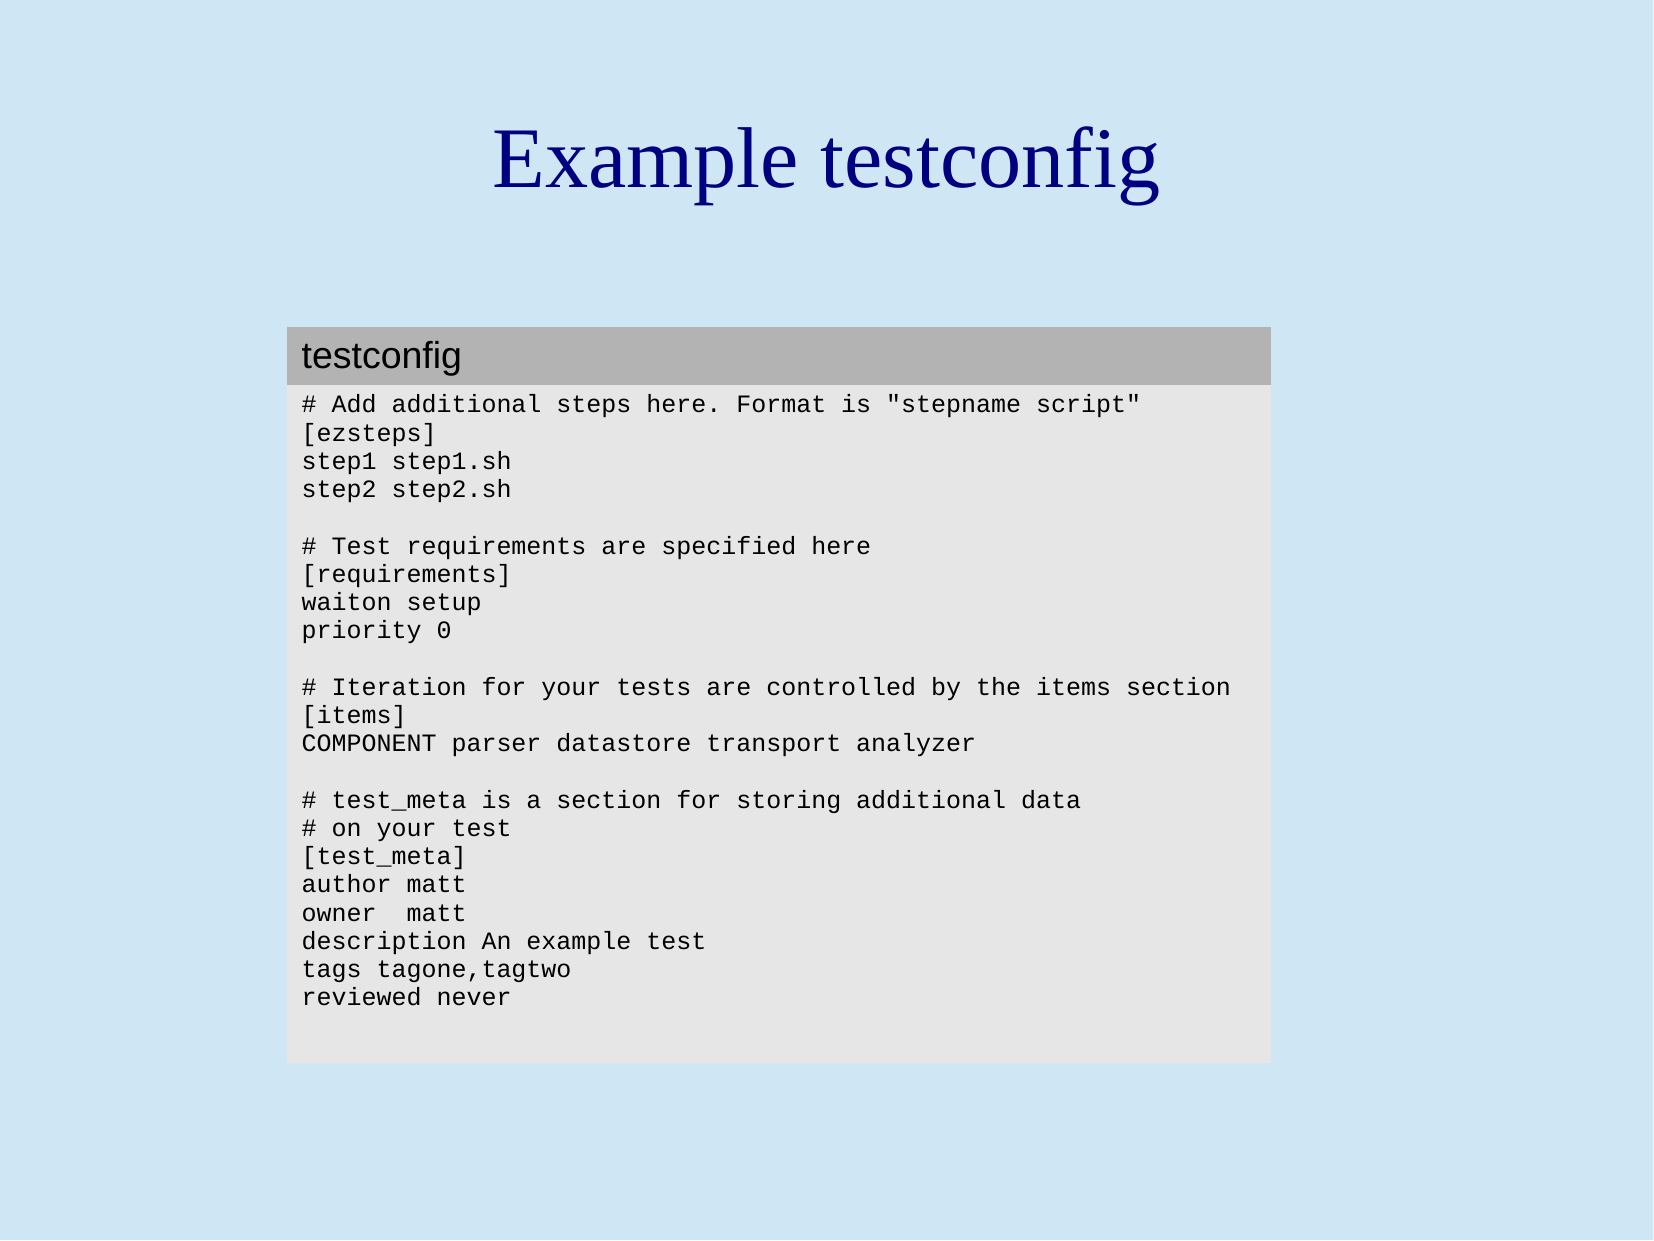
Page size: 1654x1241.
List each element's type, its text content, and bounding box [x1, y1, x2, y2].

title Example testconfig [82, 55, 1571, 263]
table_cell # Add additional steps here. Format is "stepname script" [ezsteps] step1 step1.sh step2 step2.sh # Test requirements are specified here [requirements] waiton setup priority 0 # Iteration for your tests are controlled by the items section [items] COMPONENT parser datastore transport analyzer # test_meta is a section for storing additional data # on your test [test_meta] author matt owner matt description An example test tags tagone,tagtwo reviewed never [287, 385, 1271, 1063]
table_header testconfig [287, 327, 1271, 385]
